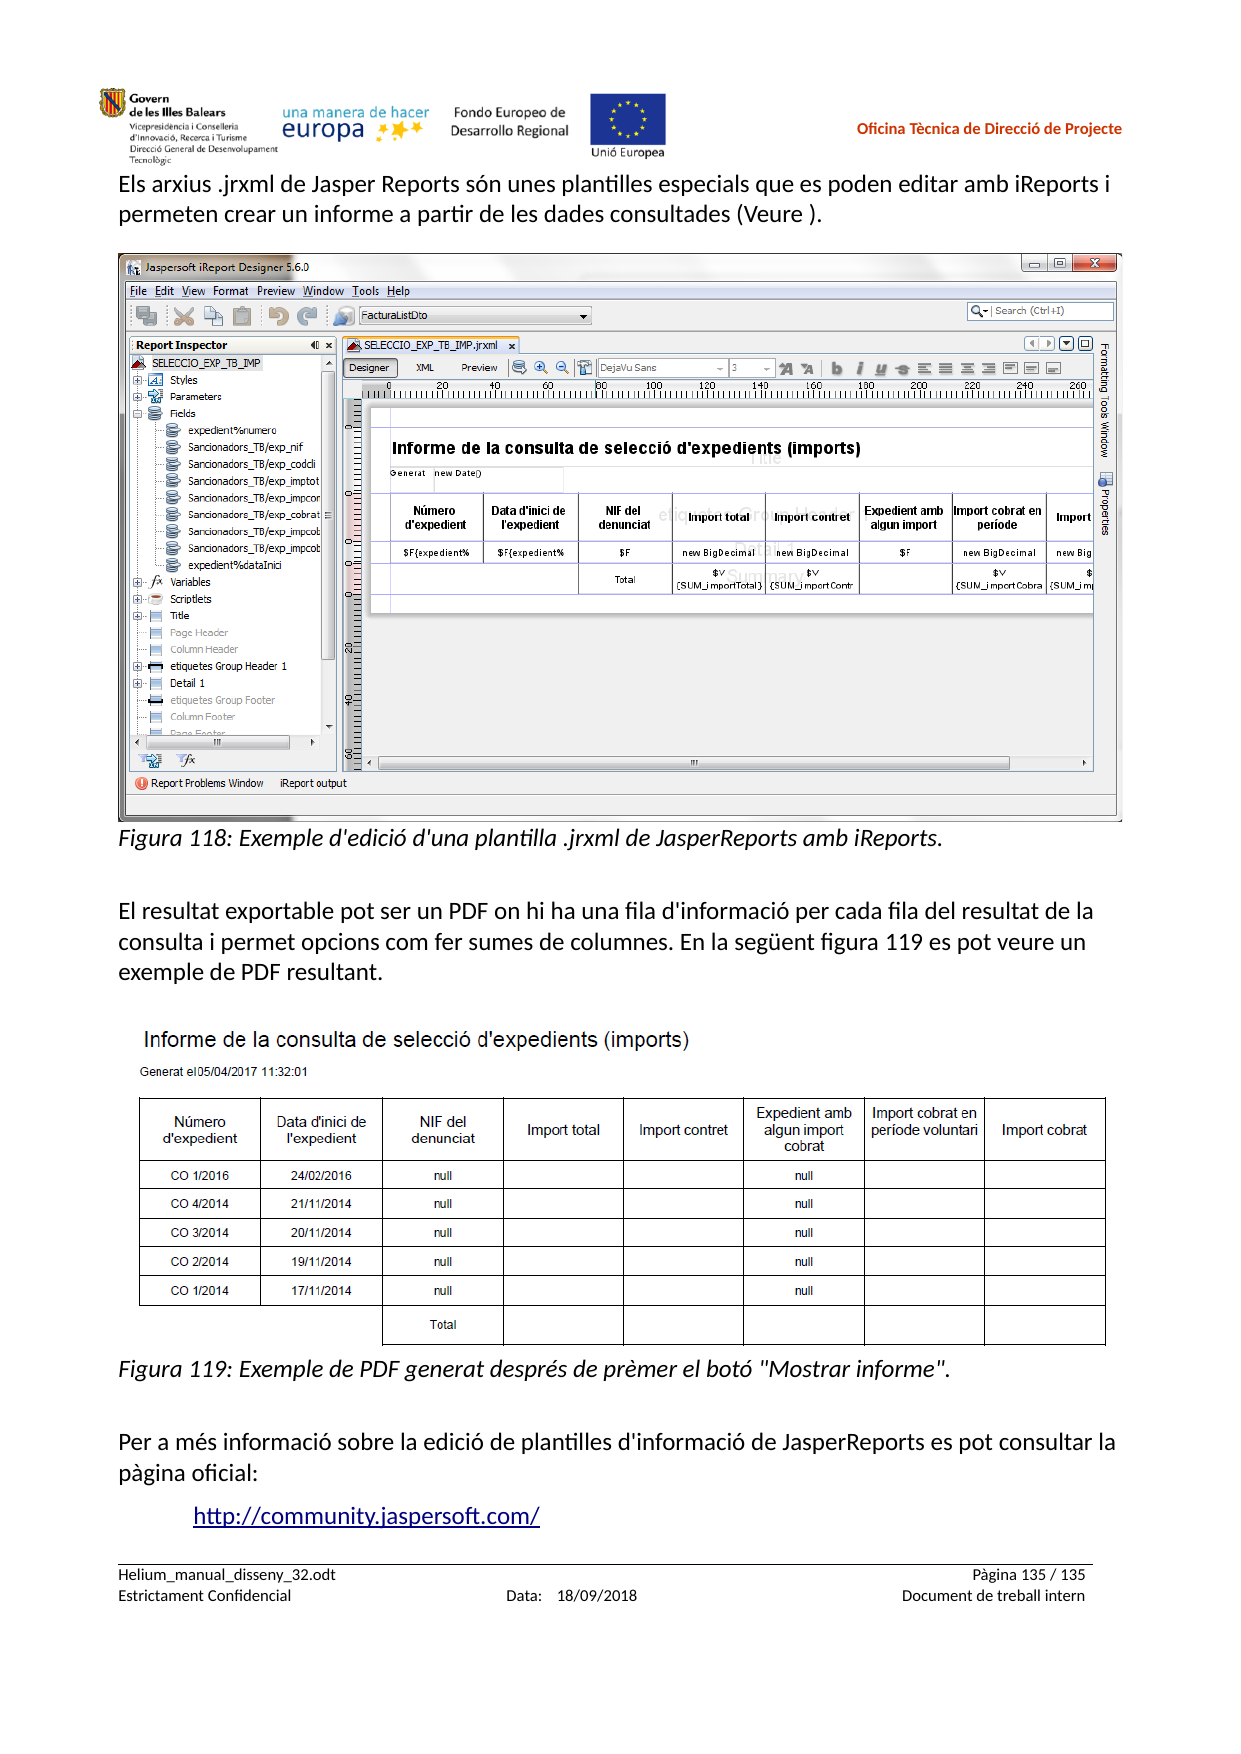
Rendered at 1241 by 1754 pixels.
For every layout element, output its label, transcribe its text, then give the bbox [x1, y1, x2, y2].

text Per a més informació sobre la edició de plantilles d'informació de JasperReports es pot consultar la pàgina oficial: [118, 1427, 1122, 1488]
picture [118, 253, 1123, 822]
text Els arxius .jrxml de Jasper Reports són unes plantilles especials que es poden editar amb iReports i permeten crear un informe a partir de les dades consultades (Veure ). [118, 168, 1122, 229]
text http://community.jaspersoft.com/ [118, 1500, 1122, 1531]
text Figura 118: Exemple d'edició d'una plantilla .jrxml de JasperReports amb iReports. [118, 822, 1122, 852]
picture [118, 1011, 1123, 1353]
text El resultat exportable pot ser un PDF on hi ha una fila d'informació per cada fila del resultat de la consulta i permet opcions com fer sumes de columnes. En la següent figura 119 es pot veure un exemple de PDF resultant. [118, 895, 1122, 987]
picture [99, 87, 668, 166]
text Figura 119: Exemple de PDF generat després de prèmer el botó "Mostrar informe". [118, 1353, 1122, 1383]
